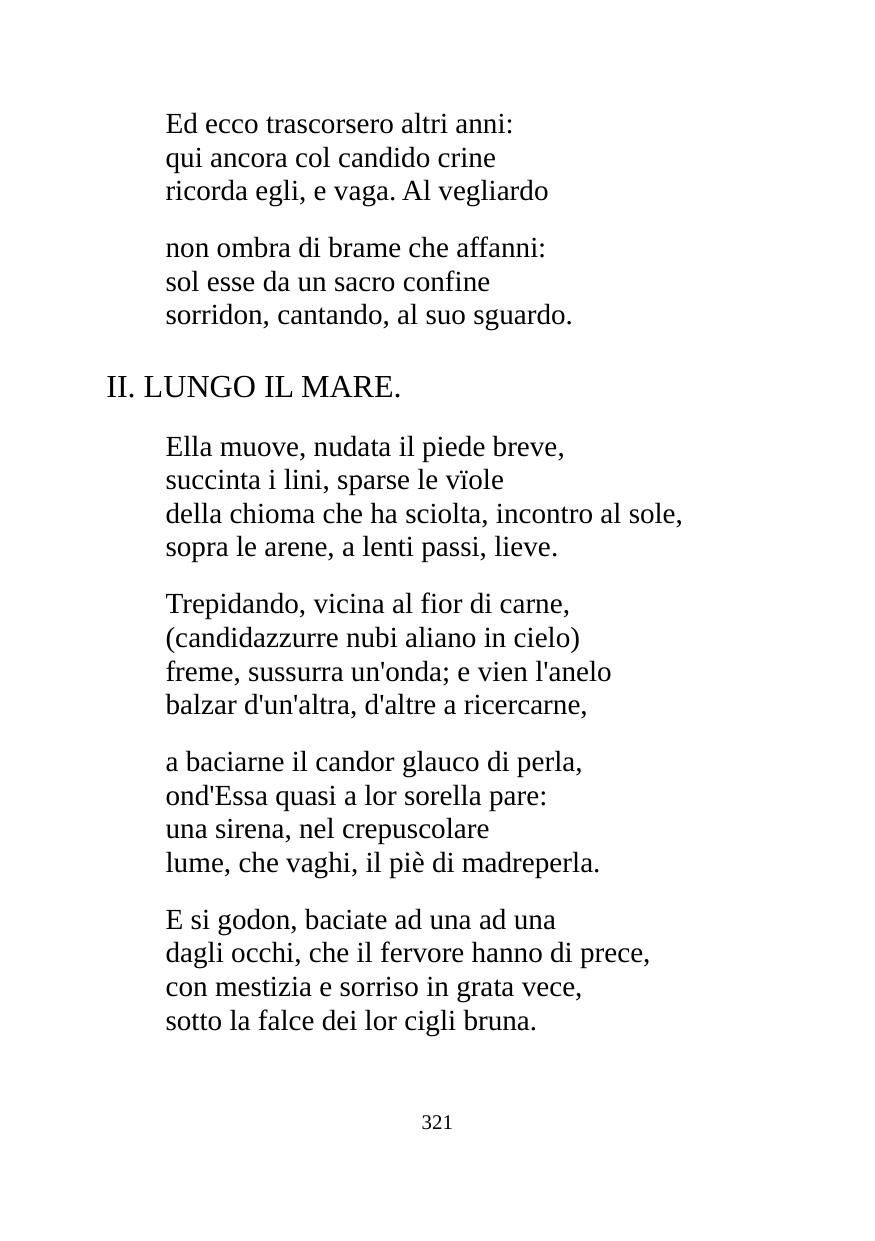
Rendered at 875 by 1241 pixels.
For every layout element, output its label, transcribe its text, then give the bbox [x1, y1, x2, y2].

subtitle II. LUNGO IL MARE. [106, 368, 768, 405]
text Ella muove, nudata il piede breve, succinta i lini, sparse le vïole della chioma che ha sciolta, incontro al sole, sopra le arene, a lenti passi, lieve. [165, 429, 768, 563]
text Ed ecco trascorsero altri anni: qui ancora col candido crine ricorda egli, e vaga. Al vegliardo [165, 106, 768, 207]
text Trepidando, vicina al fior di carne, (candidazzurre nubi aliano in cielo) freme, sussurra un'onda; e vien l'anelo balzar d'un'altra, d'altre a ricercarne, [165, 587, 768, 721]
text non ombra di brame che affanni: sol esse da un sacro confine sorridon, cantando, al suo sguardo. [165, 230, 768, 331]
text a baciarne il candor glauco di perla, ond'Essa quasi a lor sorella pare: una sirena, nel crepuscolare lume, che vaghi, il piè di madreperla. [165, 744, 768, 878]
text E si godon, baciate ad una ad una dagli occhi, che il fervore hanno di prece, con mestizia e sorriso in grata vece, sotto la falce dei lor cigli bruna. [165, 902, 768, 1036]
